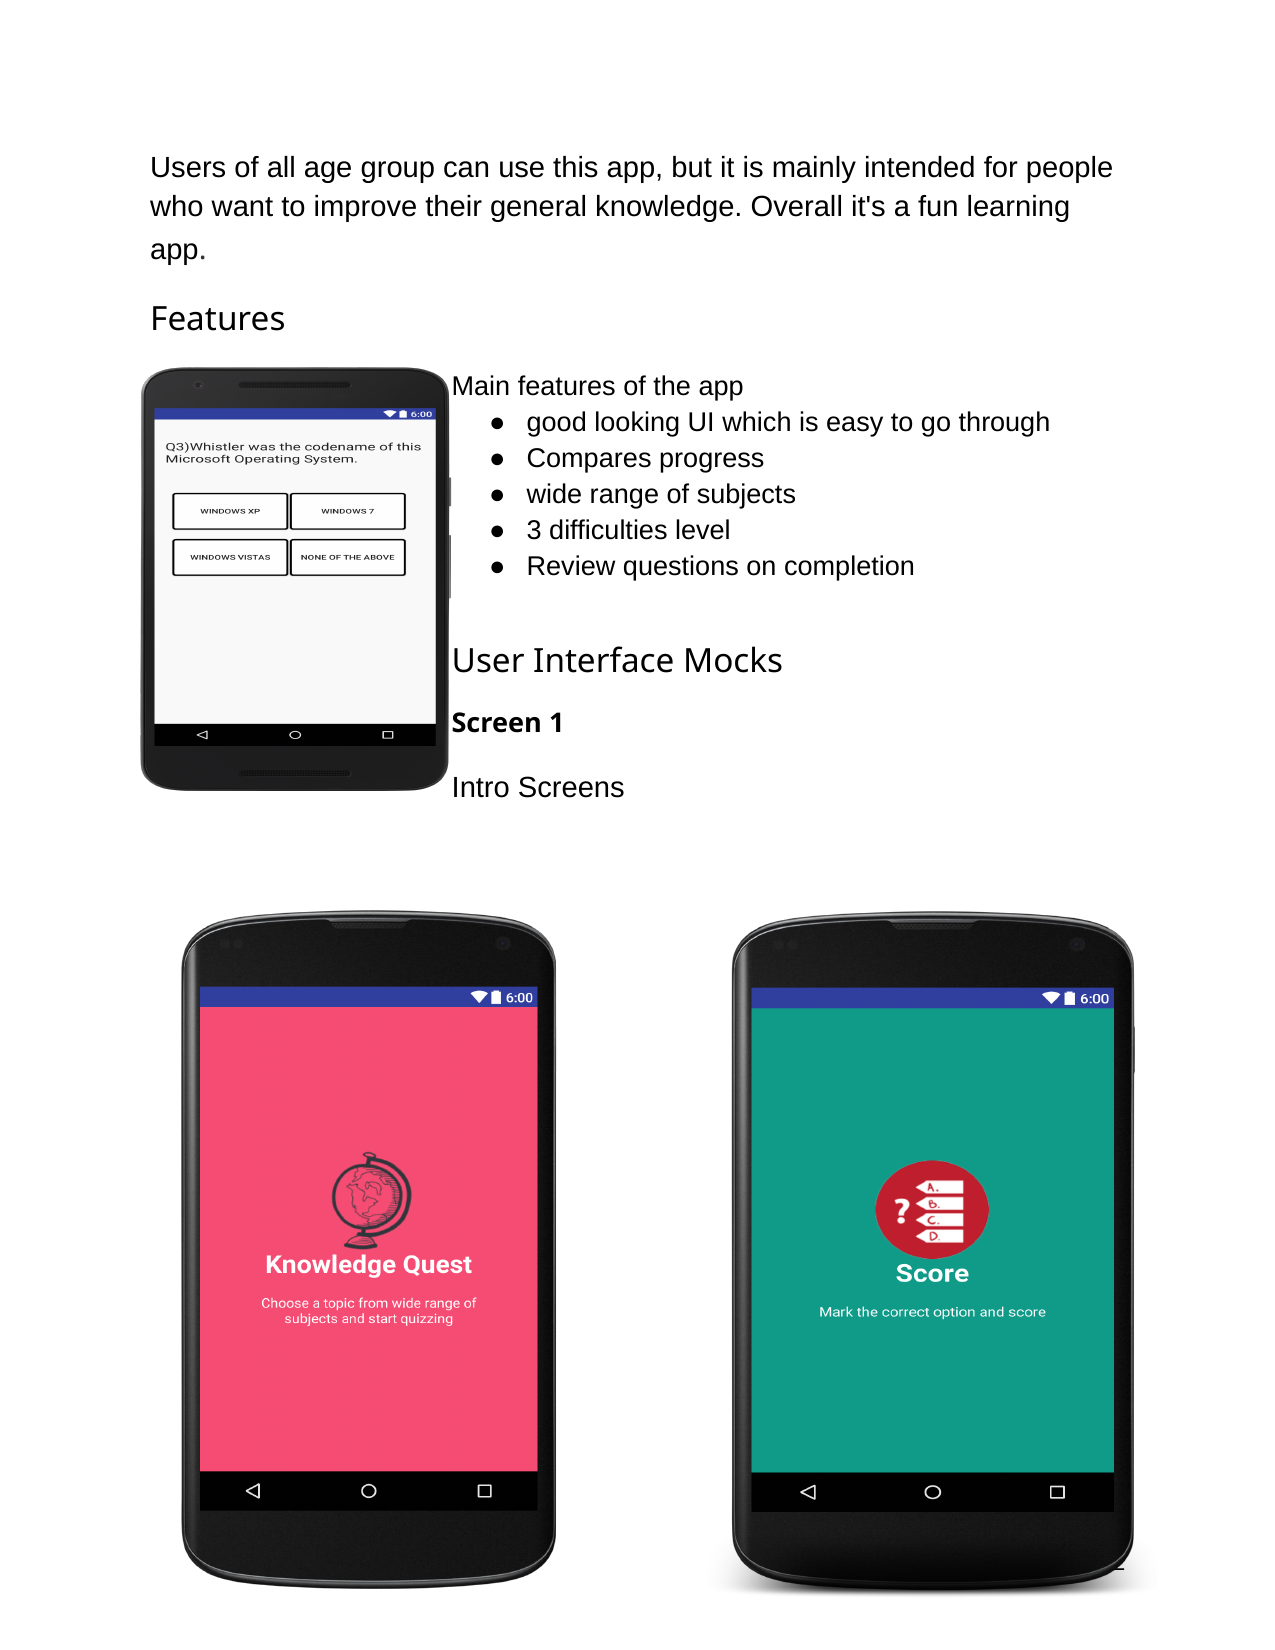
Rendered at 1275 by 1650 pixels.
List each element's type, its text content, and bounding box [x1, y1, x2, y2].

list wide range of subjects [452, 478, 1125, 509]
list Review questions on completion [452, 550, 1125, 581]
subtitle Features [150, 294, 1125, 340]
list 3 difficulties level [452, 514, 1125, 545]
picture [707, 911, 1159, 1598]
text Intro Screens [150, 770, 1125, 804]
subtitle User Interface Mocks [452, 637, 1125, 682]
subtitle Screen 1 [452, 703, 1125, 740]
text Users of all age group can use this app, but it is mainly intended for people who want to improve their general knowledge. Overall it's a fun learning app. [150, 150, 1125, 268]
picture [140, 367, 452, 791]
picture [181, 910, 557, 1589]
list Compares progress [452, 442, 1125, 473]
list good looking UI which is easy to go through [452, 406, 1125, 437]
text Main features of the app [452, 370, 1125, 401]
